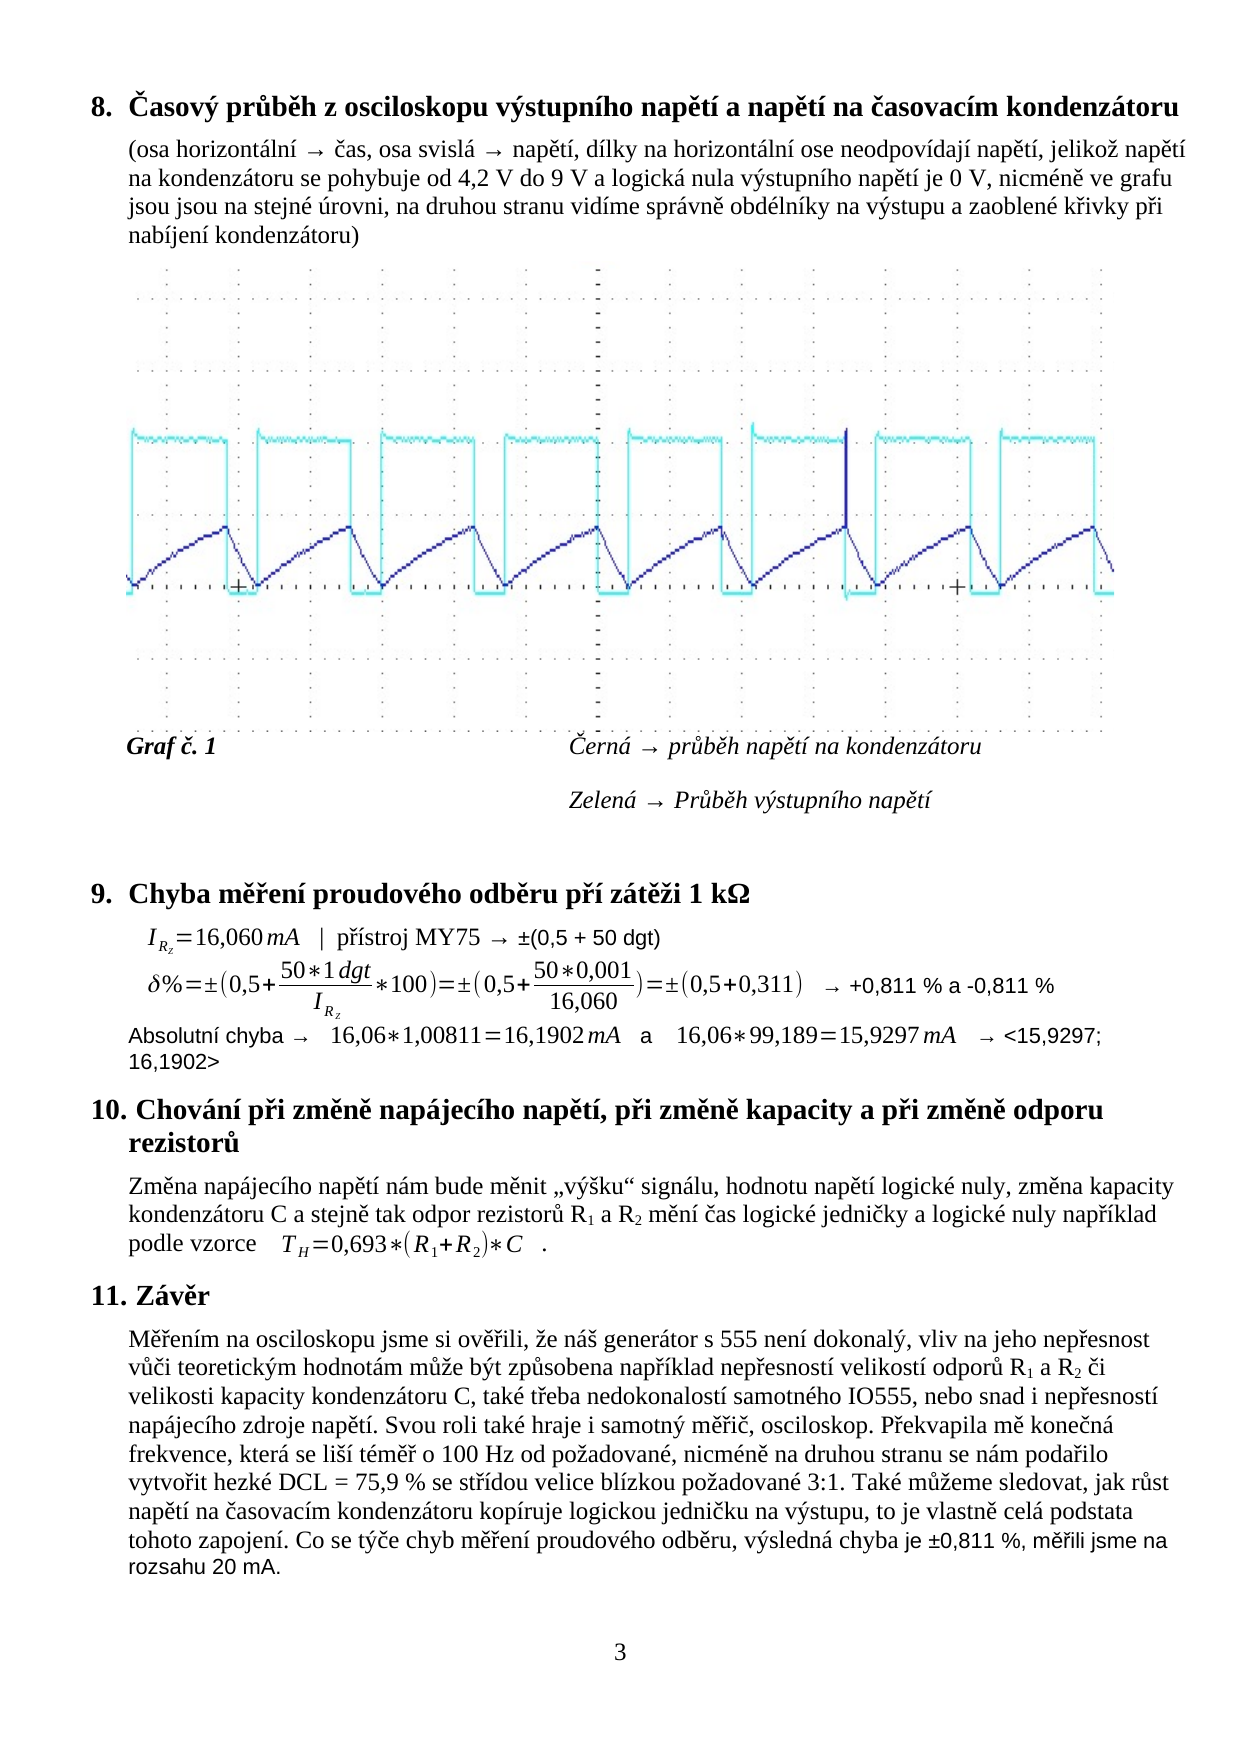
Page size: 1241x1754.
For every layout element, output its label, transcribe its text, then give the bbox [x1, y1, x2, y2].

title Chování při změně napájecího napětí, při změně kapacity a při změně odporu rezistorů [91, 1092, 1187, 1159]
title Časový průběh z osciloskopu výstupního napětí a napětí na časovacím kondenzátoru [91, 89, 1187, 122]
list Graf č. 1 Černá → průběh napětí na kondenzátoru [126, 732, 1114, 760]
list → +0,811 % a -0,811 % [91, 957, 1187, 1021]
picture [126, 261, 1115, 732]
list Měřením na osciloskopu jsme si ověřili, že náš generátor s 555 není dokonalý, vliv na jeho nepřesnost vůči teoretickým hodnotám může být způsobena například nepřesností velikostí odporů R1 a R2 či velikosti kapacity kondenzátoru C, také třeba nedokonalostí samotného IO555, nebo snad i nepřesností napájecího zdroje napětí. Svou roli také hraje i samotný měřič, osciloskop. Překvapila mě konečná frekvence, která se liší téměř o 100 Hz od požadované, nicméně na druhou stranu se nám podařilo vytvořit hezké DCL = 75,9 % se střídou velice blízkou požadované 3:1. Také můžeme sledovat, jak růst napětí na časovacím kondenzátoru kopíruje logickou jedničku na výstupu, to je vlastně celá podstata tohoto zapojení. Co se týče chyb měření proudového odběru, výsledná chyba je ±0,811 %, měřili jsme na rozsahu 20 mA. [91, 1324, 1187, 1579]
title Chyba měření proudového odběru pří zátěži 1 kΩ [91, 877, 1187, 910]
list Změna napájecího napětí nám bude měnit „výšku“ signálu, hodnotu napětí logické nuly, změna kapacity kondenzátoru C a stejně tak odpor rezistorů R1 a R2 mění čas logické jedničky a logické nuly například podle vzorce . [91, 1171, 1187, 1261]
list Zelená → Průběh výstupního napětí [126, 785, 1114, 814]
list | přístroj MY75 → ±(0,5 + 50 dgt) [91, 922, 1187, 957]
list Absolutní chyba →a → <15,9297; 16,1902> [91, 1021, 1187, 1074]
title Závěr [91, 1278, 1187, 1312]
list (osa horizontální → čas, osa svislá → napětí, dílky na horizontální ose neodpovídají napětí, jelikož napětí na kondenzátoru se pohybuje od 4,2 V do 9 V a logická nula výstupního napětí je 0 V, nicméně ve grafu jsou jsou na stejné úrovni, na druhou stranu vidíme správně obdélníky na výstupu a zaoblené křivky při nabíjení kondenzátoru) [91, 134, 1187, 249]
